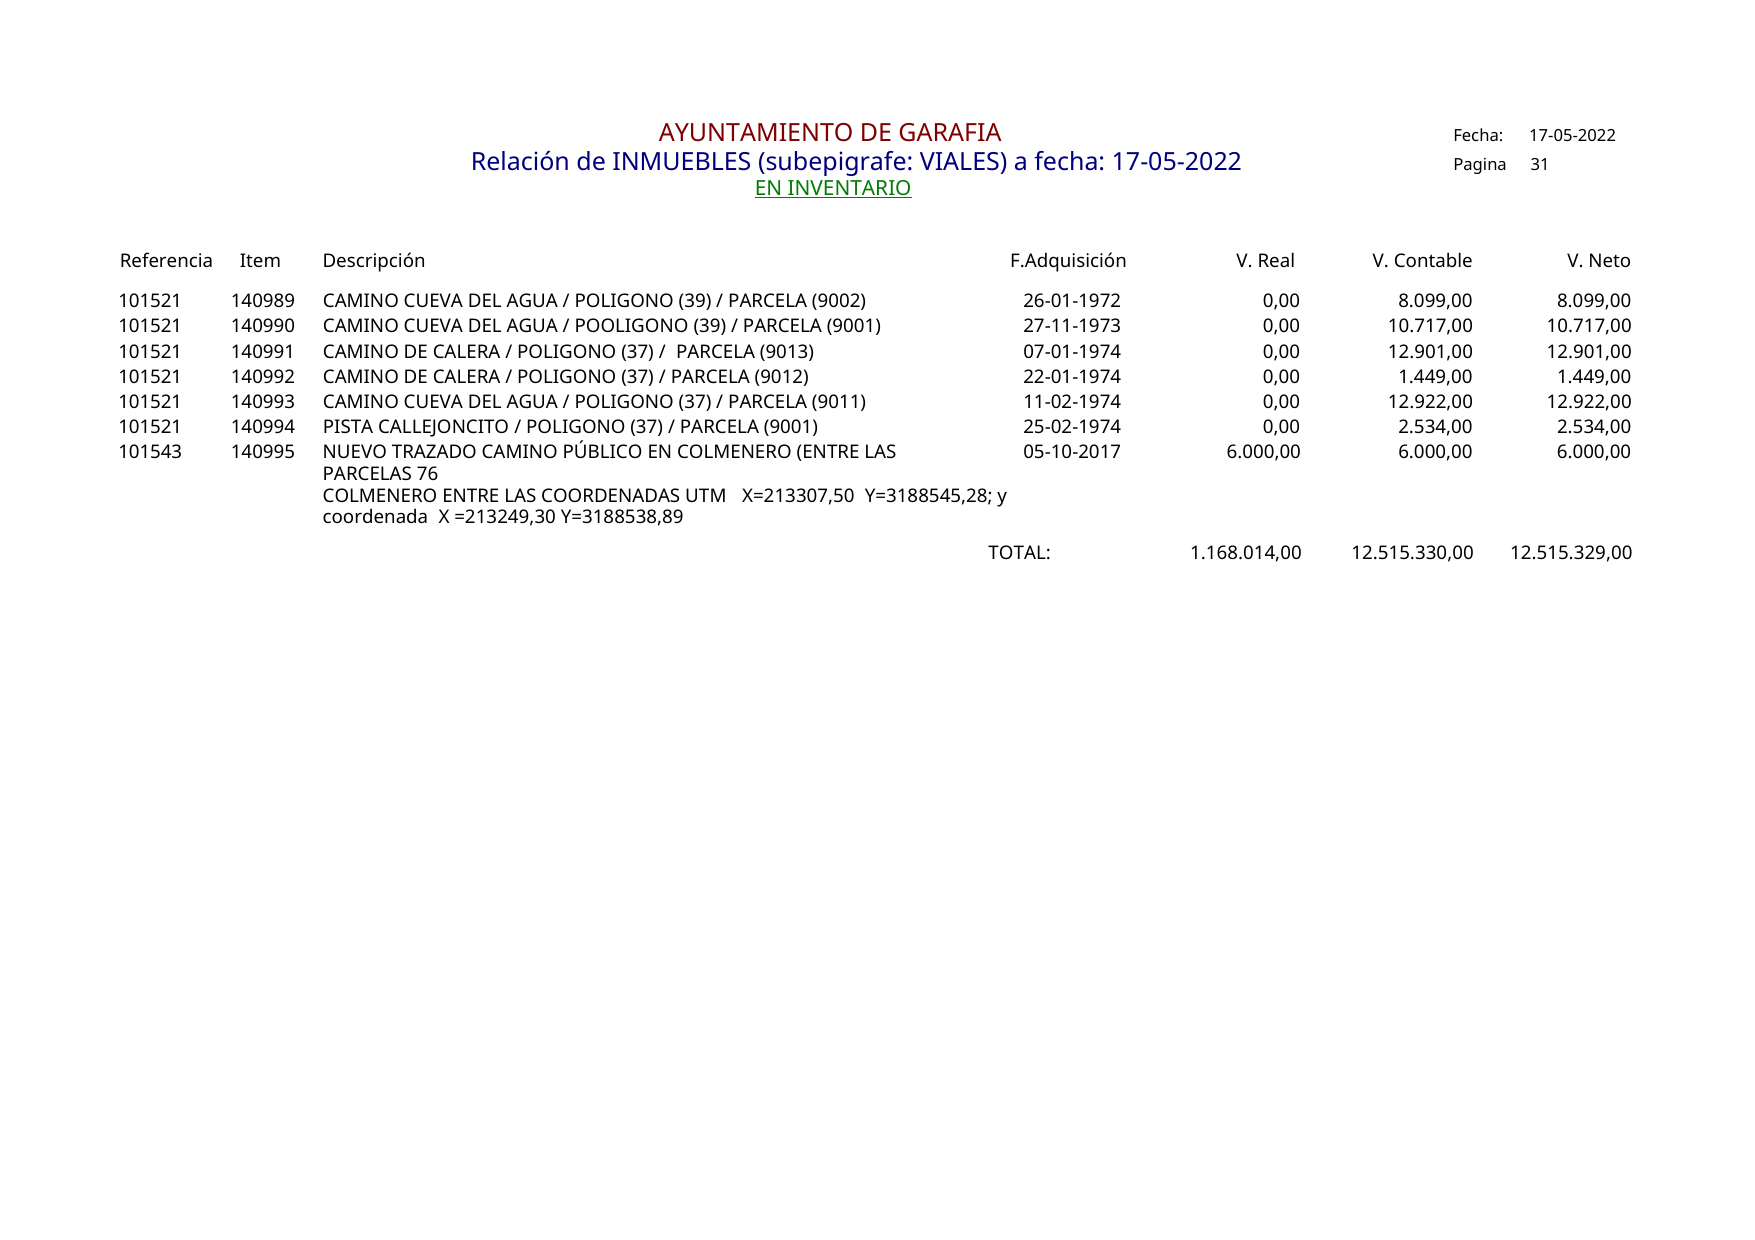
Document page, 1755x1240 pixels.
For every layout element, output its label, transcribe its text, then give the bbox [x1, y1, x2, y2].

text Referencia Item [119, 251, 298, 272]
text 6.000,00 [1398, 442, 1496, 463]
text V. Real [1236, 251, 1323, 272]
text 05-10-2017 [1023, 442, 1144, 463]
text coordenada X =213249,30 Y=3188538,89 [322, 507, 1056, 528]
text PARCELAS 76 [322, 463, 950, 484]
text 0,00 [1263, 392, 1324, 413]
text AYUNTAMIENTO DE GARAFIA [659, 119, 1058, 147]
text 12.901,00 [1546, 341, 1655, 362]
text 6.000,00 [1226, 442, 1324, 463]
text 1.449,00 [1398, 367, 1496, 387]
text 101521 [118, 367, 206, 387]
text 140991 [231, 341, 318, 362]
text 101521 [118, 341, 206, 362]
text EN INVENTARIO [754, 177, 942, 200]
text 12.515.330,00 [1351, 543, 1496, 564]
text V. Neto [1567, 251, 1655, 272]
text 11-02-1974 [1023, 392, 1144, 413]
text 140989 [231, 291, 318, 312]
text 10.717,00 [1388, 316, 1496, 337]
text 12.922,00 [1546, 392, 1655, 413]
text 12.922,00 [1388, 392, 1496, 413]
text 101521 [118, 392, 206, 413]
text COLMENERO ENTRE LAS COORDENADAS UTM X=213307,50 Y=3188545,28; y [322, 486, 1056, 507]
text CAMINO DE CALERA / POLIGONO (37) / PARCELA (9013) [323, 341, 923, 362]
text Fecha: [1453, 126, 1529, 145]
text 26-01-1972 [1023, 291, 1144, 312]
text 0,00 [1263, 417, 1324, 438]
text 101521 [118, 417, 206, 438]
text 101521 [118, 291, 206, 312]
text 2.534,00 [1557, 417, 1655, 438]
text 2.534,00 [1398, 417, 1496, 438]
text 0,00 [1263, 367, 1324, 387]
text 0,00 [1263, 291, 1324, 312]
text 17-05-2022 [1529, 126, 1639, 145]
text Descripción [322, 251, 445, 272]
text F.Adquisición [1010, 251, 1147, 272]
text 12.515.329,00 [1510, 543, 1655, 564]
text Relación de INMUEBLES (subepigrafe: VIALES) a fecha: 17-05-2022 [471, 148, 1245, 176]
text CAMINO CUEVA DEL AGUA / POLIGONO (37) / PARCELA (9011) [323, 392, 923, 413]
text PISTA CALLEJONCITO / POLIGONO (37) / PARCELA (9001) [323, 417, 923, 438]
text 1.168.014,00 [1190, 543, 1324, 564]
text 12.901,00 [1388, 341, 1496, 362]
text 0,00 [1263, 341, 1324, 362]
text 27-11-1973 [1023, 316, 1144, 337]
text 22-01-1974 [1023, 367, 1144, 387]
text 101521 [118, 316, 206, 337]
text 25-02-1974 [1023, 417, 1144, 438]
text 8.099,00 [1398, 291, 1496, 312]
text 140990 [231, 316, 318, 337]
text TOTAL: [988, 543, 1079, 564]
text 10.717,00 [1546, 316, 1655, 337]
text CAMINO CUEVA DEL AGUA / POOLIGONO (39) / PARCELA (9001) [323, 316, 923, 337]
text 140994 [231, 417, 318, 438]
text 1.449,00 [1557, 367, 1655, 387]
text 0,00 [1263, 316, 1324, 337]
text 140995 [231, 442, 318, 463]
text 101543 [118, 442, 206, 463]
text Pagina 31 [1453, 156, 1572, 174]
text CAMINO CUEVA DEL AGUA / POLIGONO (39) / PARCELA (9002) [323, 291, 923, 312]
text 8.099,00 [1557, 291, 1655, 312]
text NUEVO TRAZADO CAMINO PÚBLICO EN COLMENERO (ENTRE LAS [322, 442, 950, 463]
text 140992 [231, 367, 318, 387]
text 140993 [231, 392, 318, 413]
text 07-01-1974 [1023, 341, 1144, 362]
text 6.000,00 [1557, 442, 1655, 463]
text CAMINO DE CALERA / POLIGONO (37) / PARCELA (9012) [323, 367, 923, 387]
text V. Contable [1372, 251, 1495, 272]
